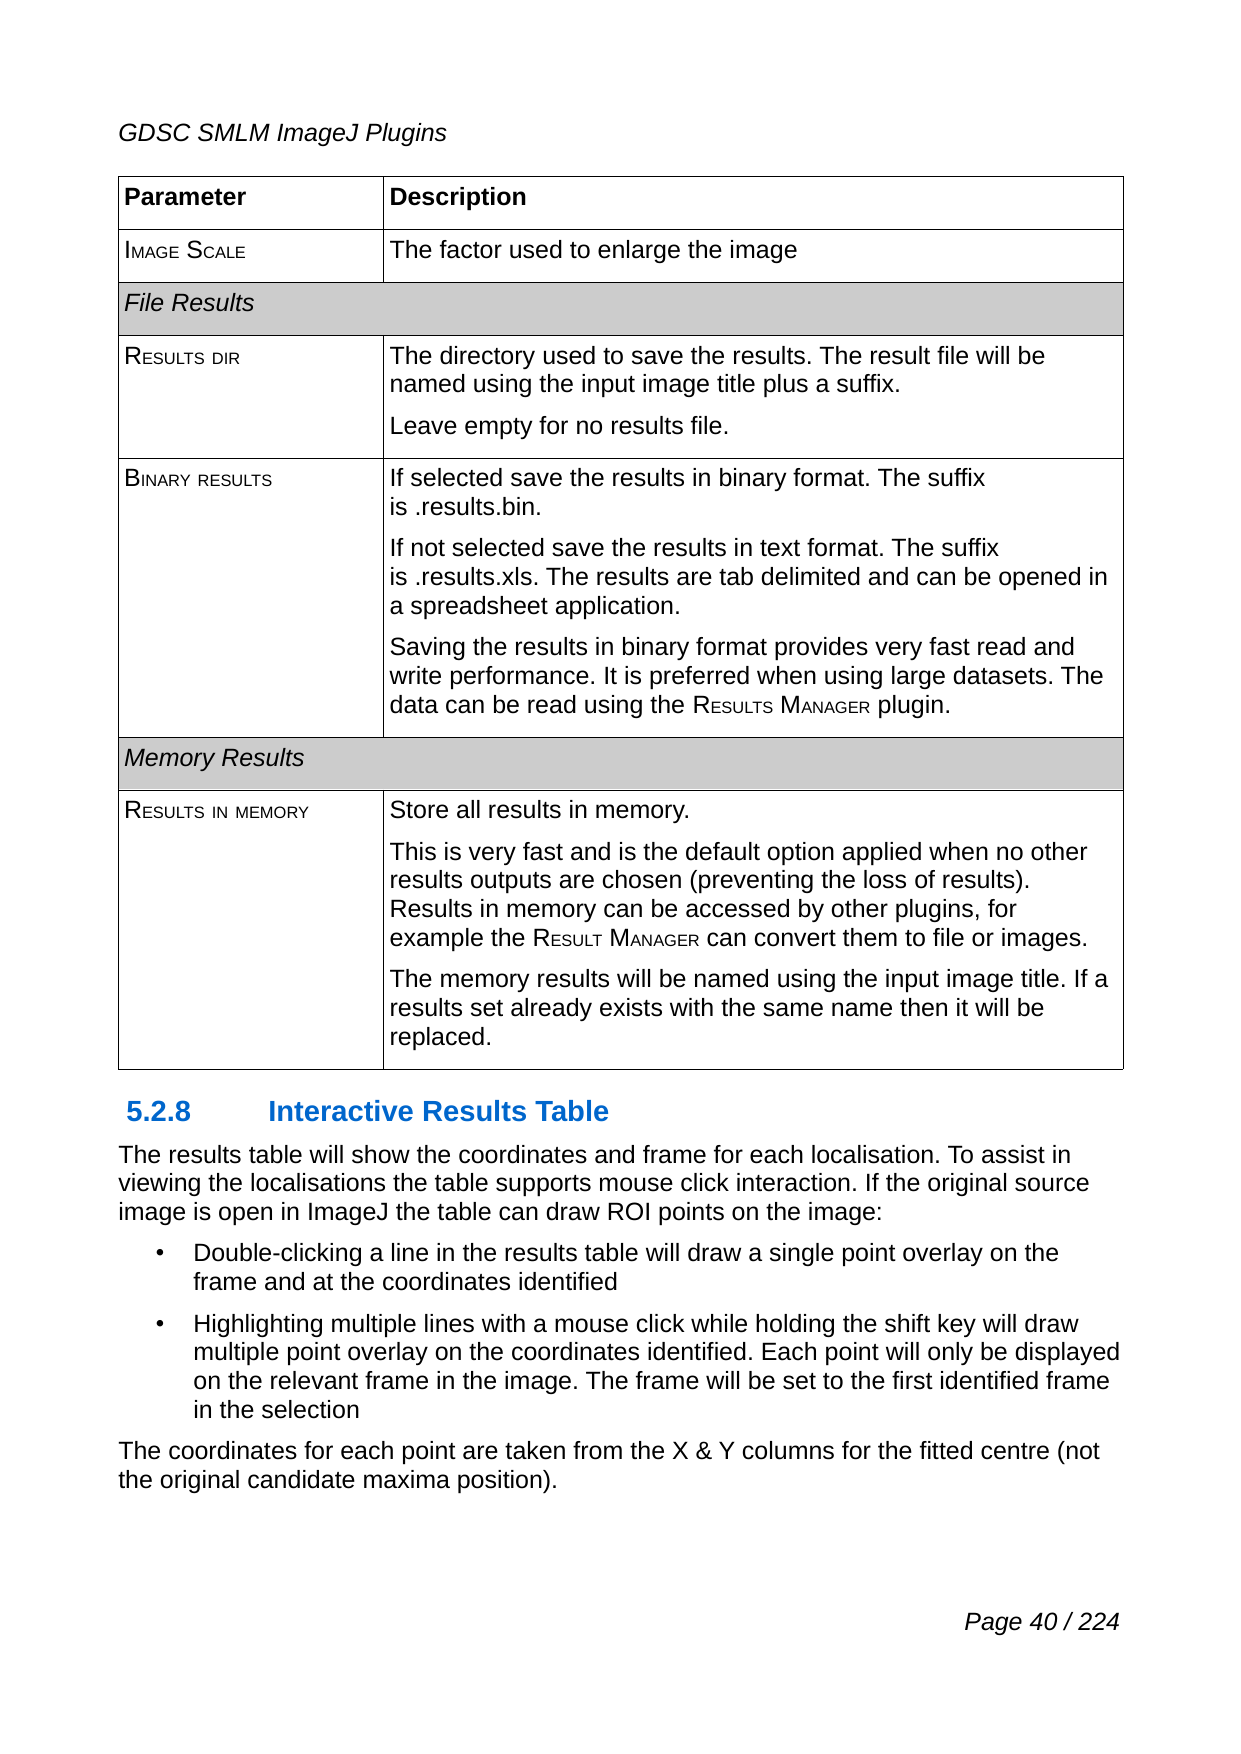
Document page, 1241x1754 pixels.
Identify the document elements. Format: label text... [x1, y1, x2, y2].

table_cell Store all results in memory. This is very fast and is the default option applied when no other results outputs are chosen (preventing the loss of results). Results in memory can be accessed by other plugins, for example the Result Manager can convert them to file or images. The memory results will be named using the input image title. If a results set already exists with the same name then it will be replaced. [384, 791, 1123, 1068]
table_header Parameter [119, 177, 383, 229]
table_cell Results dir [119, 336, 383, 458]
table_cell Memory Results [119, 738, 1123, 789]
subtitle Interactive Results Table [118, 1094, 1122, 1127]
table_cell The factor used to enlarge the image [384, 230, 1123, 282]
table_cell Results in memory [119, 791, 383, 1068]
table_cell Image Scale [119, 230, 383, 282]
list Highlighting multiple lines with a mouse click while holding the shift key will draw multiple point overlay on the coordinates identified. Each point will only be displayed on the relevant frame in the image. The frame will be set to the first identified frame in the selection [156, 1308, 1122, 1424]
text The results table will show the coordinates and frame for each localisation. To assist in viewing the localisations the table supports mouse click interaction. If the original source image is open in ImageJ the table can draw ROI points on the image: [118, 1140, 1122, 1226]
table_header Description [384, 177, 1123, 229]
list Double-clicking a line in the results table will draw a single point overlay on the frame and at the coordinates identified [156, 1238, 1122, 1296]
table_cell Binary results [119, 459, 383, 737]
table_cell If selected save the results in binary format. The suffix is .results.bin. If not selected save the results in text format. The suffix is .results.xls. The results are tab delimited and can be opened in a spreadsheet application. Saving the results in binary format provides very fast read and write performance. It is preferred when using large datasets. The data can be read using the Results Manager plugin. [384, 459, 1123, 737]
text The coordinates for each point are taken from the X & Y columns for the fitted centre (not the original candidate maxima position). [118, 1436, 1122, 1494]
table_cell The directory used to save the results. The result file will be named using the input image title plus a suffix. Leave empty for no results file. [384, 336, 1123, 458]
table_cell File Results [119, 283, 1123, 335]
